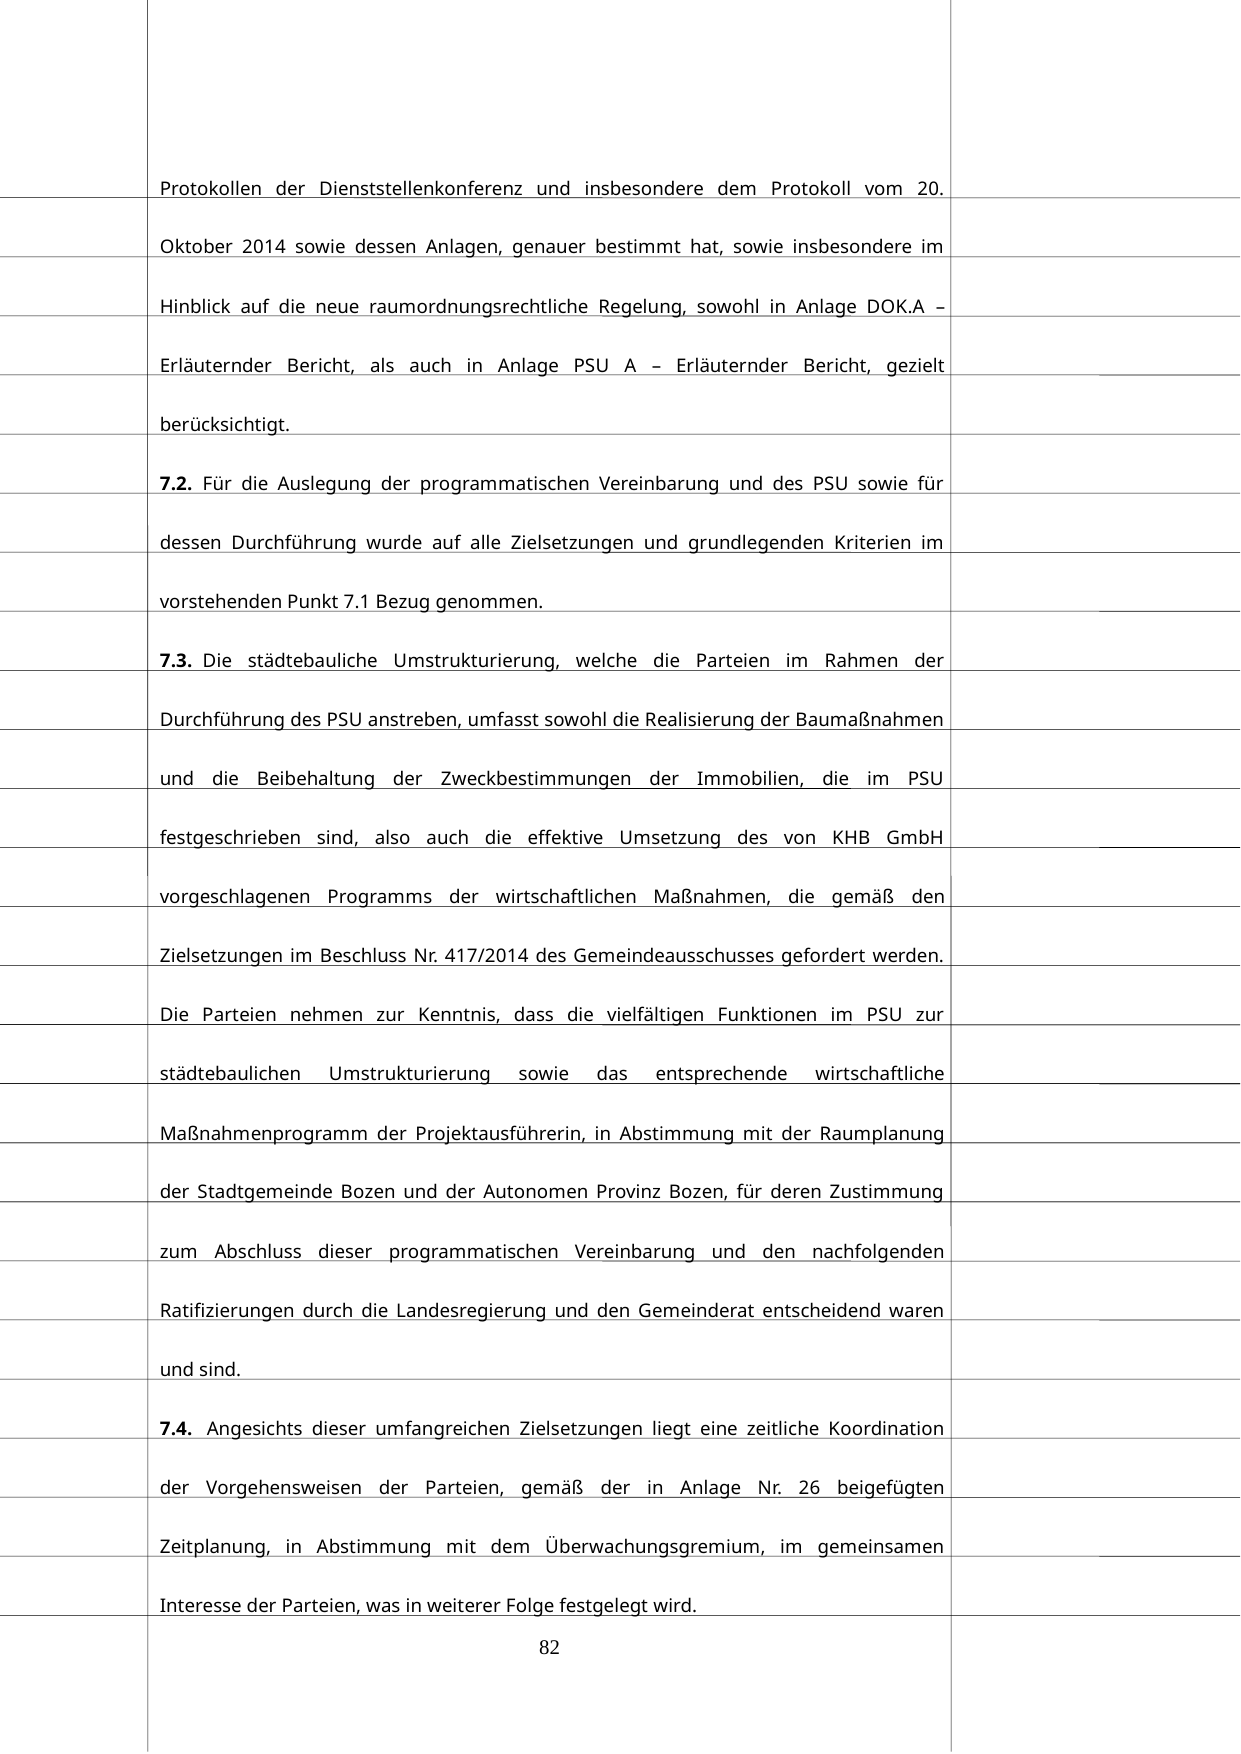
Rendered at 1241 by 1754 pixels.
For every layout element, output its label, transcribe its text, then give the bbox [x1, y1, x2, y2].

text Zeitplanung, in Abstimmung mit dem Überwachungsgremium, im gemeinsamen [159, 1498, 945, 1555]
text 7.4. Angesichts dieser umfangreichen Zielsetzungen liegt eine zeitliche Koordination [159, 1388, 945, 1437]
text [159, 612, 945, 620]
text Protokollen der Dienststellenkonferenz und insbesondere dem Protokoll vom 20. [159, 148, 945, 197]
text festgeschrieben sind, also auch die effektive Umsetzung des von KHB GmbH [159, 789, 945, 847]
text und sind. [159, 1321, 945, 1378]
text Oktober 2014 sowie dessen Anlagen, genauer bestimmt hat, sowie insbesondere im [159, 198, 945, 256]
text 7.2. Für die Auslegung der programmatischen Vereinbarung und des PSU sowie für [159, 443, 945, 492]
text der Vorgehensweisen der Parteien, gemäß der in Anlage Nr. 26 beigefügten [159, 1439, 945, 1497]
text und die Beibehaltung der Zweckbestimmungen der Immobilien, die im PSU [159, 730, 945, 788]
text 7.3. Die städtebauliche Umstrukturierung, welche die Parteien im Rahmen der [159, 620, 945, 670]
text städtebaulichen Umstrukturierung sowie das entsprechende wirtschaftliche [159, 1025, 945, 1083]
text vorstehenden Punkt 7.1 Bezug genommen. [159, 553, 945, 610]
text dessen Durchführung wurde auf alle Zielsetzungen und grundlegenden Kriterien im [159, 494, 945, 552]
text Ratifizierungen durch die Landesregierung und den Gemeinderat entscheidend waren [159, 1262, 945, 1319]
text berücksichtigt. [159, 376, 945, 433]
text Maßnahmenprogramm der Projektausführerin, in Abstimmung mit der Raumplanung [159, 1084, 945, 1142]
text [159, 1616, 945, 1624]
text Durchführung des PSU anstreben, umfasst sowohl die Realisierung der Baumaßnahmen [159, 671, 945, 729]
text Die Parteien nehmen zur Kenntnis, dass die vielfältigen Funktionen im PSU zur [159, 966, 945, 1024]
text Interesse der Parteien, was in weiterer Folge festgelegt wird. [159, 1557, 945, 1615]
text Zielsetzungen im Beschluss Nr. 417/2014 des Gemeindeausschusses gefordert werden. [159, 907, 945, 965]
text Erläuternder Bericht, als auch in Anlage PSU A – Erläuternder Bericht, gezielt [159, 317, 945, 374]
text der Stadtgemeinde Bozen und der Autonomen Provinz Bozen, für deren Zustimmung [159, 1144, 945, 1201]
text vorgeschlagenen Programms der wirtschaftlichen Maßnahmen, die gemäß den [159, 848, 945, 906]
text Hinblick auf die neue raumordnungsrechtliche Regelung, sowohl in Anlage DOK.A – [159, 258, 945, 315]
text zum Abschluss dieser programmatischen Vereinbarung und den nachfolgenden [159, 1203, 945, 1260]
